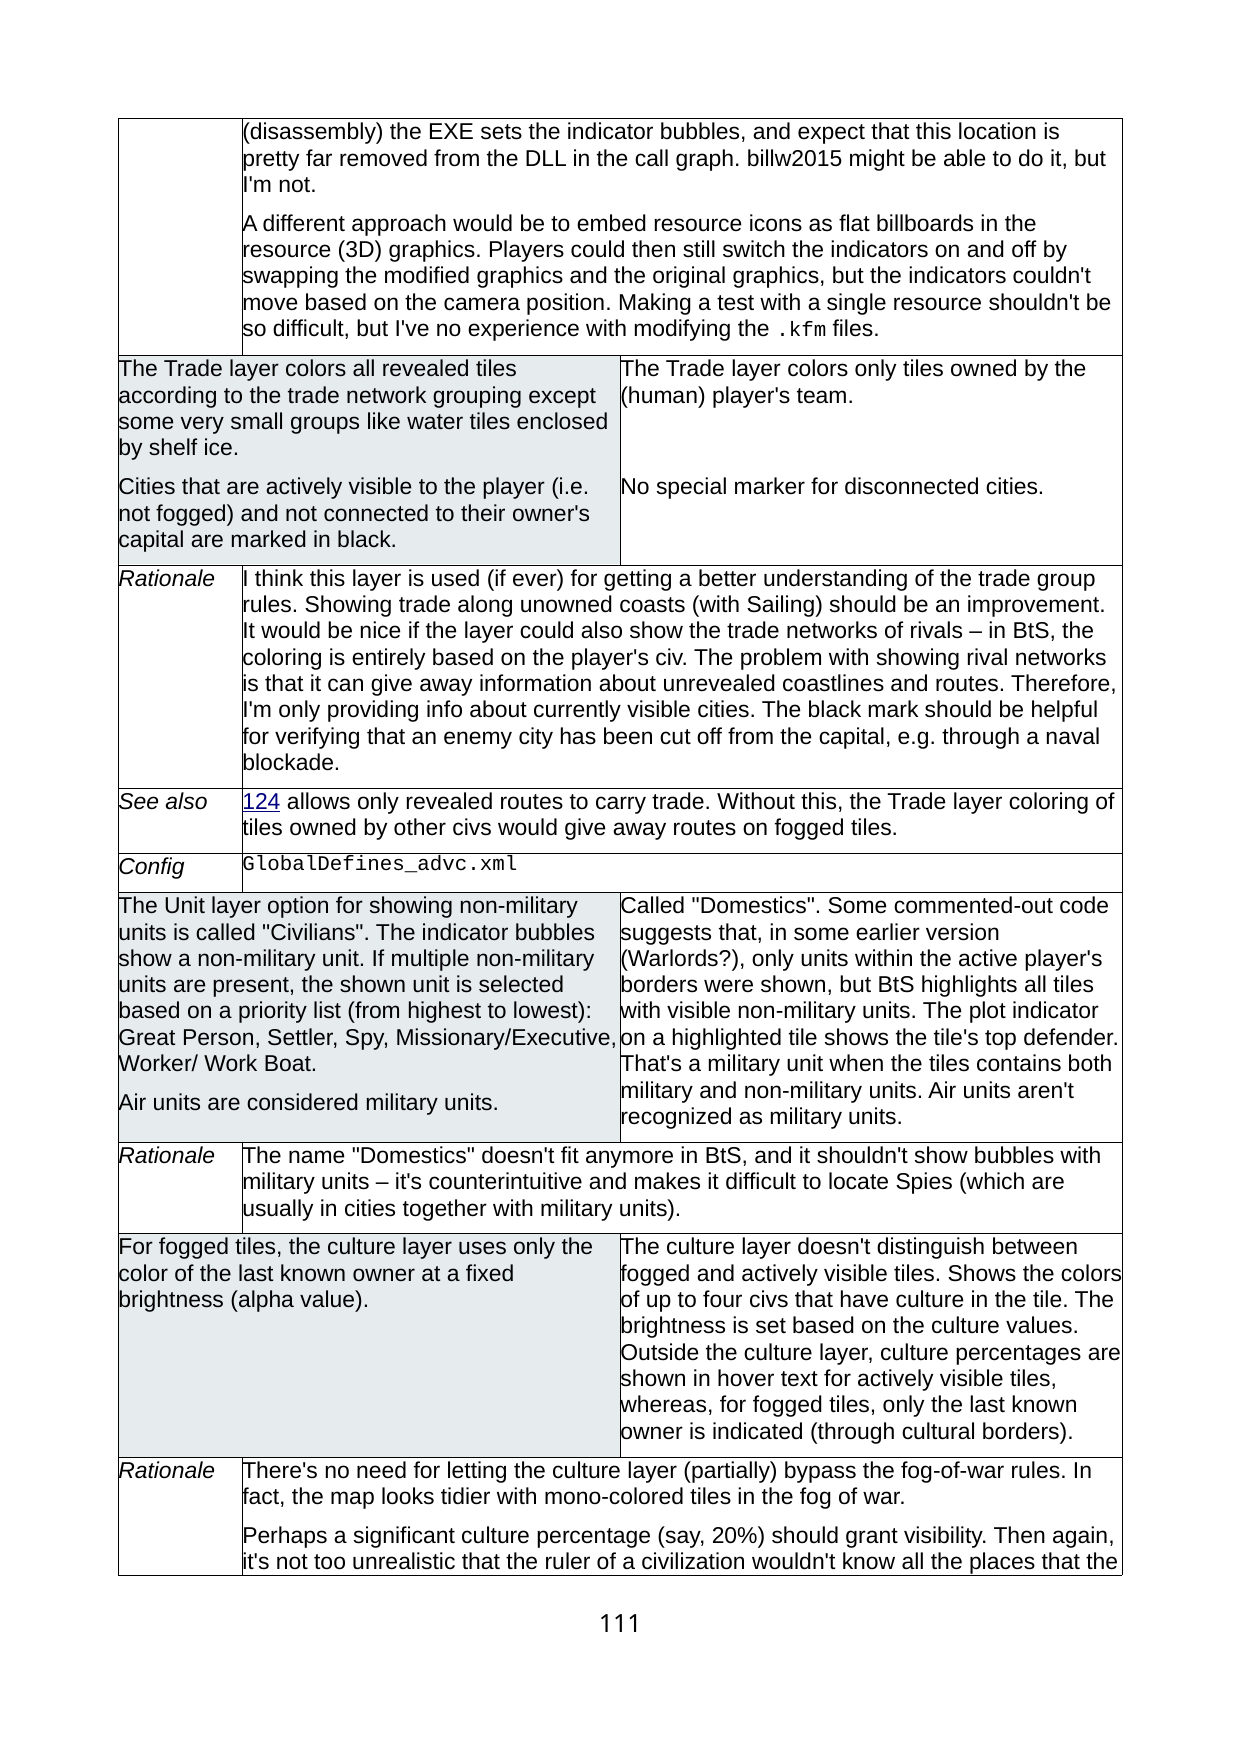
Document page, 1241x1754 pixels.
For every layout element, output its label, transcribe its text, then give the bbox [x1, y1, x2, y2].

table_cell (disassembly) the EXE sets the indicator bubbles, and expect that this location is pretty far removed from the DLL in the call graph. billw2015 might be able to do it, but I'm not. A different approach would be to embed resource icons as flat billboards in the resource (3D) graphics. Players could then still switch the indicators on and off by swapping the modified graphics and the original graphics, but the indicators couldn't move based on the camera position. Making a test with a single resource shouldn't be so difficult, but I've no experience with modifying the .kfm files. [243, 119, 1122, 355]
table_cell Rationale [119, 1458, 242, 1574]
table_cell The Trade layer colors all revealed tiles according to the trade network grouping except some very small groups like water tiles enclosed by shelf ice. Cities that are actively visible to the player (i.e. not fogged) and not connected to their owner's capital are marked in black. [119, 356, 620, 564]
table_cell The Trade layer colors only tiles owned by the (human) player's team. No special marker for disconnected cities. [621, 356, 1122, 564]
table_cell Rationale [119, 566, 242, 788]
table_cell The name "Domestics" doesn't fit anymore in BtS, and it shouldn't show bubbles with military units – it's counterintuitive and makes it difficult to locate Spies (which are usually in cities together with military units). [243, 1143, 1122, 1233]
table_cell For fogged tiles, the culture layer uses only the color of the last known owner at a fixed brightness (alpha value). [119, 1234, 620, 1457]
table_cell The Unit layer option for showing non-military units is called "Civilians". The indicator bubbles show a non-military unit. If multiple non-military units are present, the shown unit is selected based on a priority list (from highest to lowest): Great Person, Settler, Spy, Missionary/Executive, Worker/ Work Boat. Air units are considered military units. [119, 893, 620, 1142]
table_cell Rationale [119, 1143, 242, 1233]
table_cell I think this layer is used (if ever) for getting a better understanding of the trade group rules. Showing trade along unowned coasts (with Sailing) should be an improvement. It would be nice if the layer could also show the trade networks of rivals – in BtS, the coloring is entirely based on the player's civ. The problem with showing rival networks is that it can give away information about unrevealed coastlines and routes. Therefore, I'm only providing info about currently visible cities. The black mark should be helpful for verifying that an enemy city has been cut off from the capital, e.g. through a naval blockade. [243, 566, 1122, 788]
table_cell The culture layer doesn't distinguish between fogged and actively visible tiles. Shows the colors of up to four civs that have culture in the tile. The brightness is set based on the culture values. Outside the culture layer, culture percentages are shown in hover text for actively visible tiles, whereas, for fogged tiles, only the last known owner is indicated (through cultural borders). [621, 1234, 1122, 1457]
table_cell See also [119, 789, 242, 853]
table_cell GlobalDefines_advc.xml [243, 854, 1122, 892]
table_cell Config [119, 854, 242, 892]
table_cell 124 allows only revealed routes to carry trade. Without this, the Trade layer coloring of tiles owned by other civs would give away routes on fogged tiles. [243, 789, 1122, 853]
table_cell There's no need for letting the culture layer (partially) bypass the fog-of-war rules. In fact, the map looks tidier with mono-colored tiles in the fog of war. Perhaps a significant culture percentage (say, 20%) should grant visibility. Then again, it's not too unrealistic that the ruler of a civilization wouldn't know all the places that the [243, 1458, 1122, 1574]
table_cell [119, 119, 242, 355]
table_cell Called "Domestics". Some commented-out code suggests that, in some earlier version (Warlords?), only units within the active player's borders were shown, but BtS highlights all tiles with visible non-military units. The plot indicator on a highlighted tile shows the tile's top defender. That's a military unit when the tiles contains both military and non-military units. Air units aren't recognized as military units. [621, 893, 1122, 1142]
